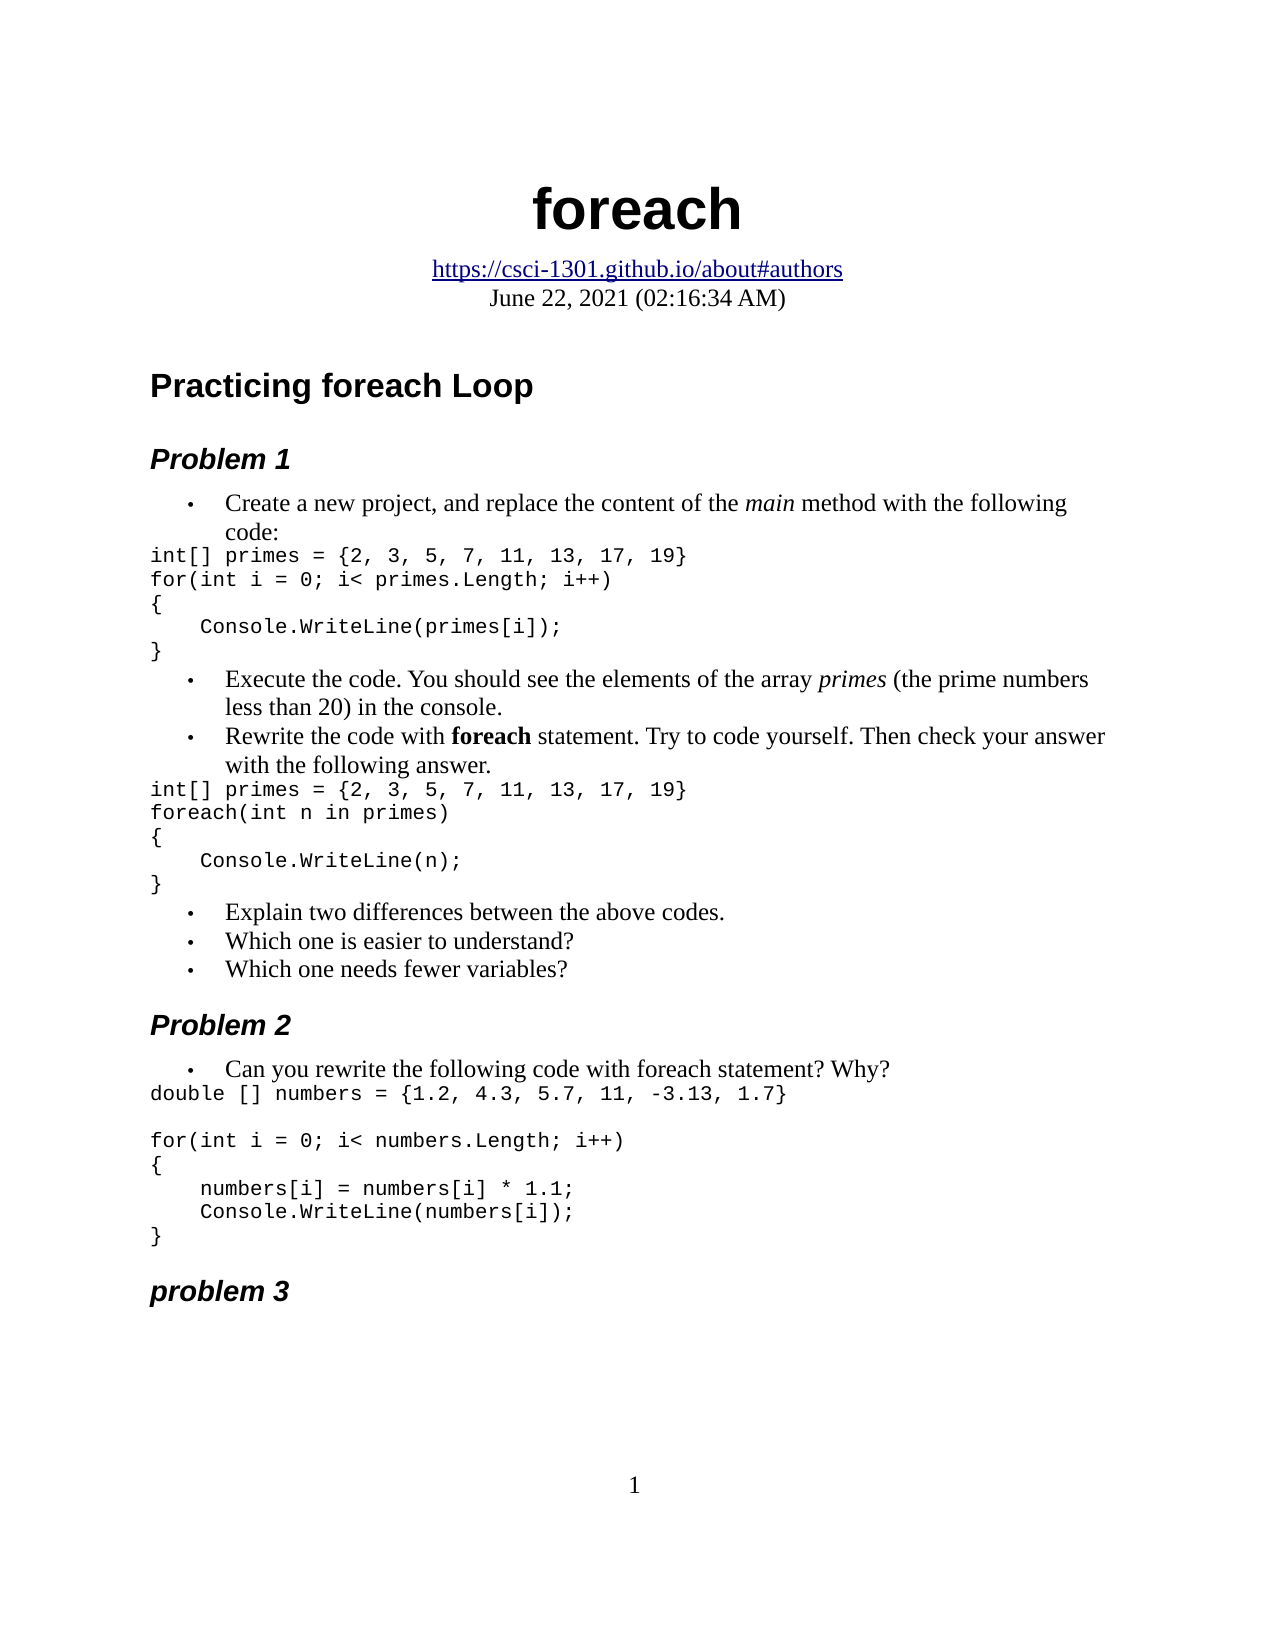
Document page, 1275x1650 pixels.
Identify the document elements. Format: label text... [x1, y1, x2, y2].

list Create a new project, and replace the content of the main method with the following code: [187, 488, 1125, 546]
text { [150, 1154, 1125, 1178]
text Console.WriteLine(n); [150, 850, 1125, 873]
text foreach(int n in primes) [150, 802, 1125, 826]
list Which one needs fewer variables? [187, 954, 1125, 983]
text } [150, 873, 1125, 897]
text } [150, 640, 1125, 664]
text numbers[i] = numbers[i] * 1.1; [150, 1178, 1125, 1201]
text } [150, 1225, 1125, 1248]
list Execute the code. You should see the elements of the array primes (the prime numbers less than 20) in the console. [187, 664, 1125, 721]
title foreach [150, 175, 1125, 242]
text https://csci-1301.github.io/about#authors [150, 254, 1125, 283]
text double [] numbers = {1.2, 4.3, 5.7, 11, -3.13, 1.7} [150, 1083, 1125, 1107]
text { [150, 826, 1125, 850]
text for(int i = 0; i< numbers.Length; i++) [150, 1130, 1125, 1154]
list Can you rewrite the following code with foreach statement? Why? [187, 1054, 1125, 1083]
text Console.WriteLine(primes[i]); [150, 616, 1125, 640]
text int[] primes = {2, 3, 5, 7, 11, 13, 17, 19} [150, 779, 1125, 802]
text Console.WriteLine(numbers[i]); [150, 1201, 1125, 1225]
subtitle problem 3 [150, 1273, 1125, 1307]
list Rewrite the code with foreach statement. Try to code yourself. Then check your answer with the following answer. [187, 721, 1125, 779]
text for(int i = 0; i< primes.Length; i++) [150, 569, 1125, 593]
subtitle Problem 2 [150, 1008, 1125, 1042]
list Which one is easier to understand? [187, 926, 1125, 954]
subtitle Problem 1 [150, 442, 1125, 476]
text June 22, 2021 (02:16:34 AM) [150, 283, 1125, 312]
subtitle Practicing foreach Loop [150, 366, 1125, 404]
text { [150, 593, 1125, 616]
text int[] primes = {2, 3, 5, 7, 11, 13, 17, 19} [150, 546, 1125, 569]
list Explain two differences between the above codes. [187, 897, 1125, 926]
